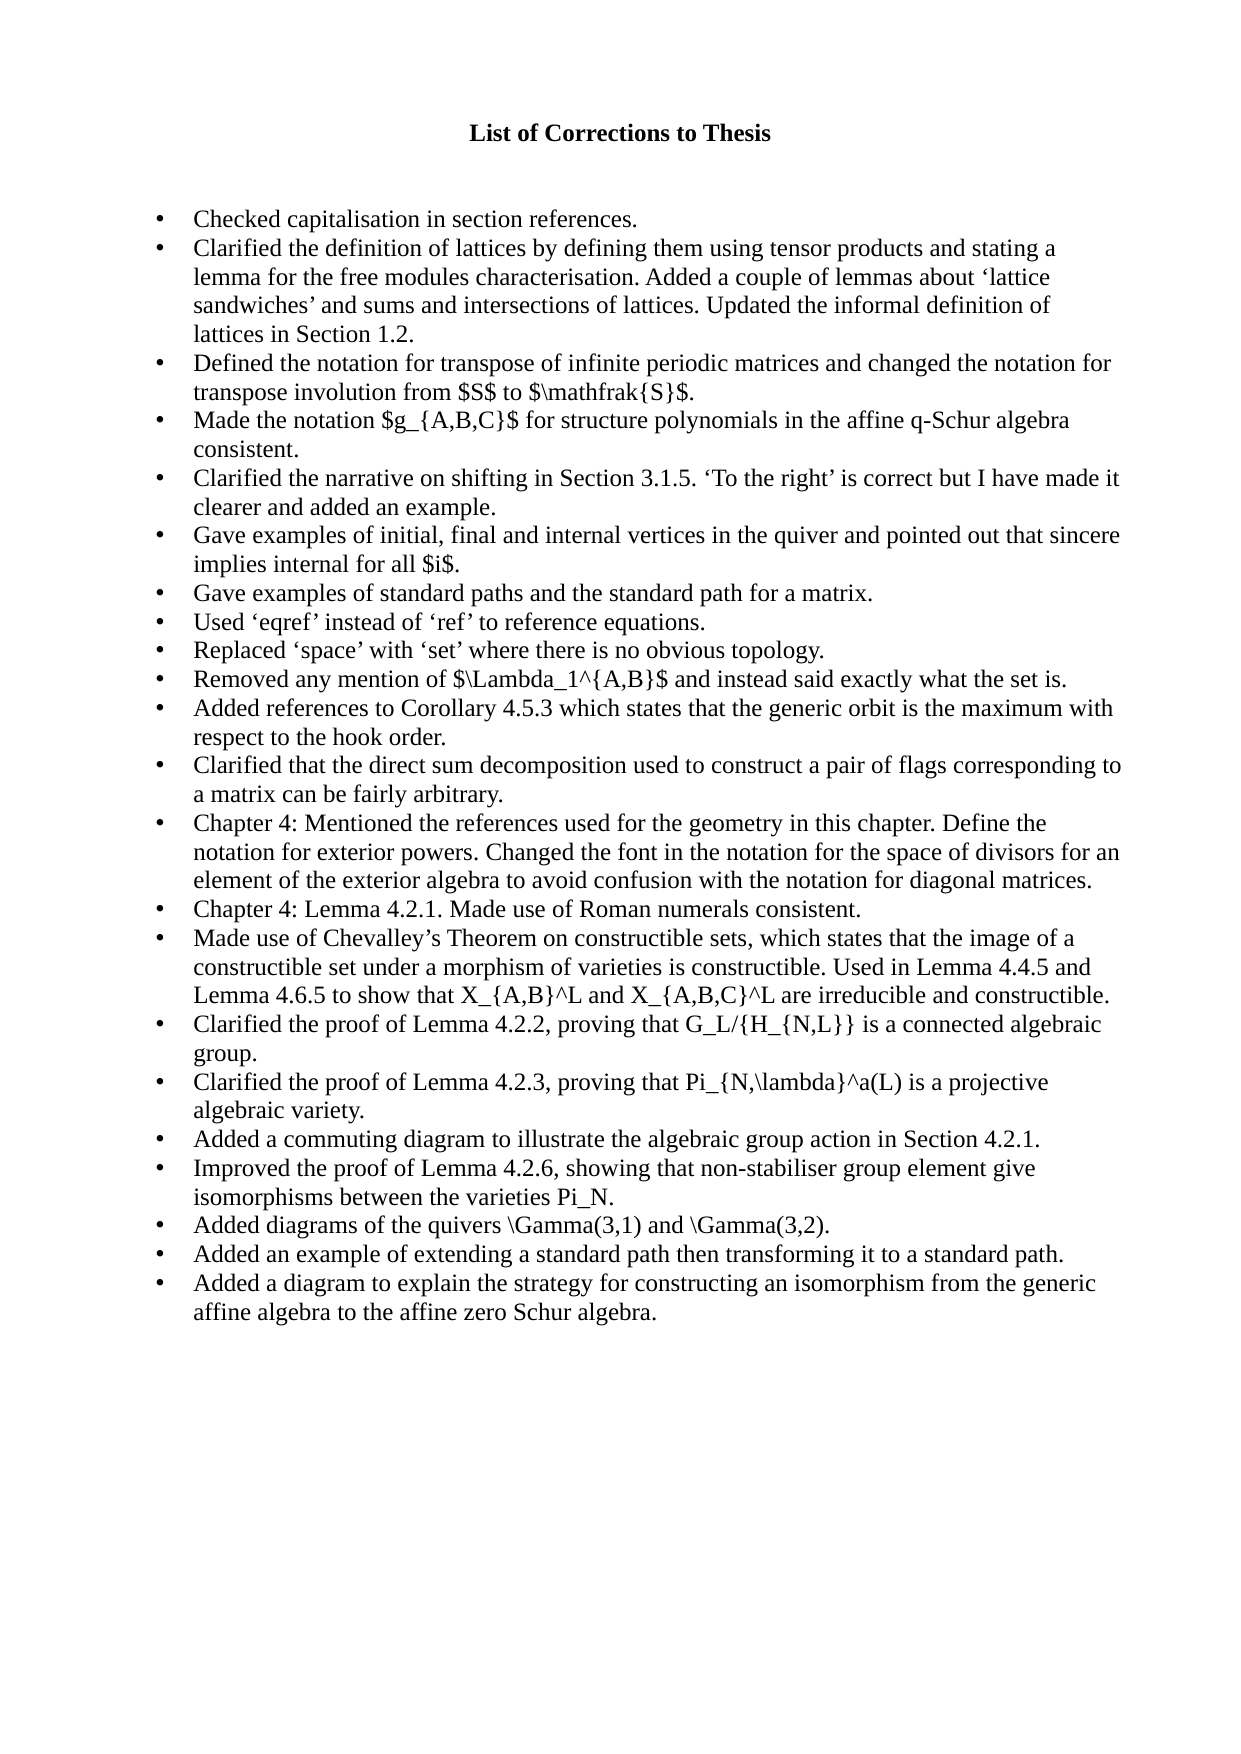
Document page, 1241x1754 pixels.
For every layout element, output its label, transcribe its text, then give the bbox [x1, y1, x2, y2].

list Chapter 4: Mentioned the references used for the geometry in this chapter. Define the notation for exterior powers. Changed the font in the notation for the space of divisors for an element of the exterior algebra to avoid confusion with the notation for diagonal matrices. [156, 808, 1122, 894]
list Chapter 4: Lemma 4.2.1. Made use of Roman numerals consistent. [156, 894, 1122, 923]
list Added diagrams of the quivers \Gamma(3,1) and \Gamma(3,2). [156, 1211, 1122, 1239]
list Defined the notation for transpose of infinite periodic matrices and changed the notation for transpose involution from $S$ to $\mathfrak{S}$. [156, 348, 1122, 406]
list Gave examples of initial, final and internal vertices in the quiver and pointed out that sincere implies internal for all $i$. [156, 521, 1122, 578]
list Made use of Chevalley’s Theorem on constructible sets, which states that the image of a constructible set under a morphism of varieties is constructible. Used in Lemma 4.4.5 and Lemma 4.6.5 to show that X_{A,B}^L and X_{A,B,C}^L are irreducible and constructible. [156, 923, 1122, 1009]
list Added a diagram to explain the strategy for constructing an isomorphism from the generic affine algebra to the affine zero Schur algebra. [156, 1268, 1122, 1326]
list Clarified the narrative on shifting in Section 3.1.5. ‘To the right’ is correct but I have made it clearer and added an example. [156, 463, 1122, 521]
list Clarified that the direct sum decomposition used to construct a pair of flags corresponding to a matrix can be fairly arbitrary. [156, 751, 1122, 808]
list Removed any mention of $\Lambda_1^{A,B}$ and instead said exactly what the set is. [156, 664, 1122, 693]
list Added references to Corollary 4.5.3 which states that the generic orbit is the maximum with respect to the hook order. [156, 693, 1122, 751]
list Used ‘eqref’ instead of ‘ref’ to reference equations. [156, 607, 1122, 636]
text List of Corrections to Thesis [118, 118, 1122, 147]
list Clarified the proof of Lemma 4.2.3, proving that Pi_{N,\lambda}^a(L) is a projective algebraic variety. [156, 1067, 1122, 1124]
list Replaced ‘space’ with ‘set’ where there is no obvious topology. [156, 636, 1122, 664]
list Improved the proof of Lemma 4.2.6, showing that non-stabiliser group element give isomorphisms between the varieties Pi_N. [156, 1153, 1122, 1211]
list Clarified the definition of lattices by defining them using tensor products and stating a lemma for the free modules characterisation. Added a couple of lemmas about ‘lattice sandwiches’ and sums and intersections of lattices. Updated the informal definition of lattices in Section 1.2. [156, 233, 1122, 348]
list Gave examples of standard paths and the standard path for a matrix. [156, 578, 1122, 607]
list Added an example of extending a standard path then transforming it to a standard path. [156, 1239, 1122, 1268]
list Made the notation $g_{A,B,C}$ for structure polynomials in the affine q-Schur algebra consistent. [156, 406, 1122, 463]
list Added a commuting diagram to illustrate the algebraic group action in Section 4.2.1. [156, 1124, 1122, 1153]
list Clarified the proof of Lemma 4.2.2, proving that G_L/{H_{N,L}} is a connected algebraic group. [156, 1009, 1122, 1067]
list Checked capitalisation in section references. [156, 204, 1122, 233]
